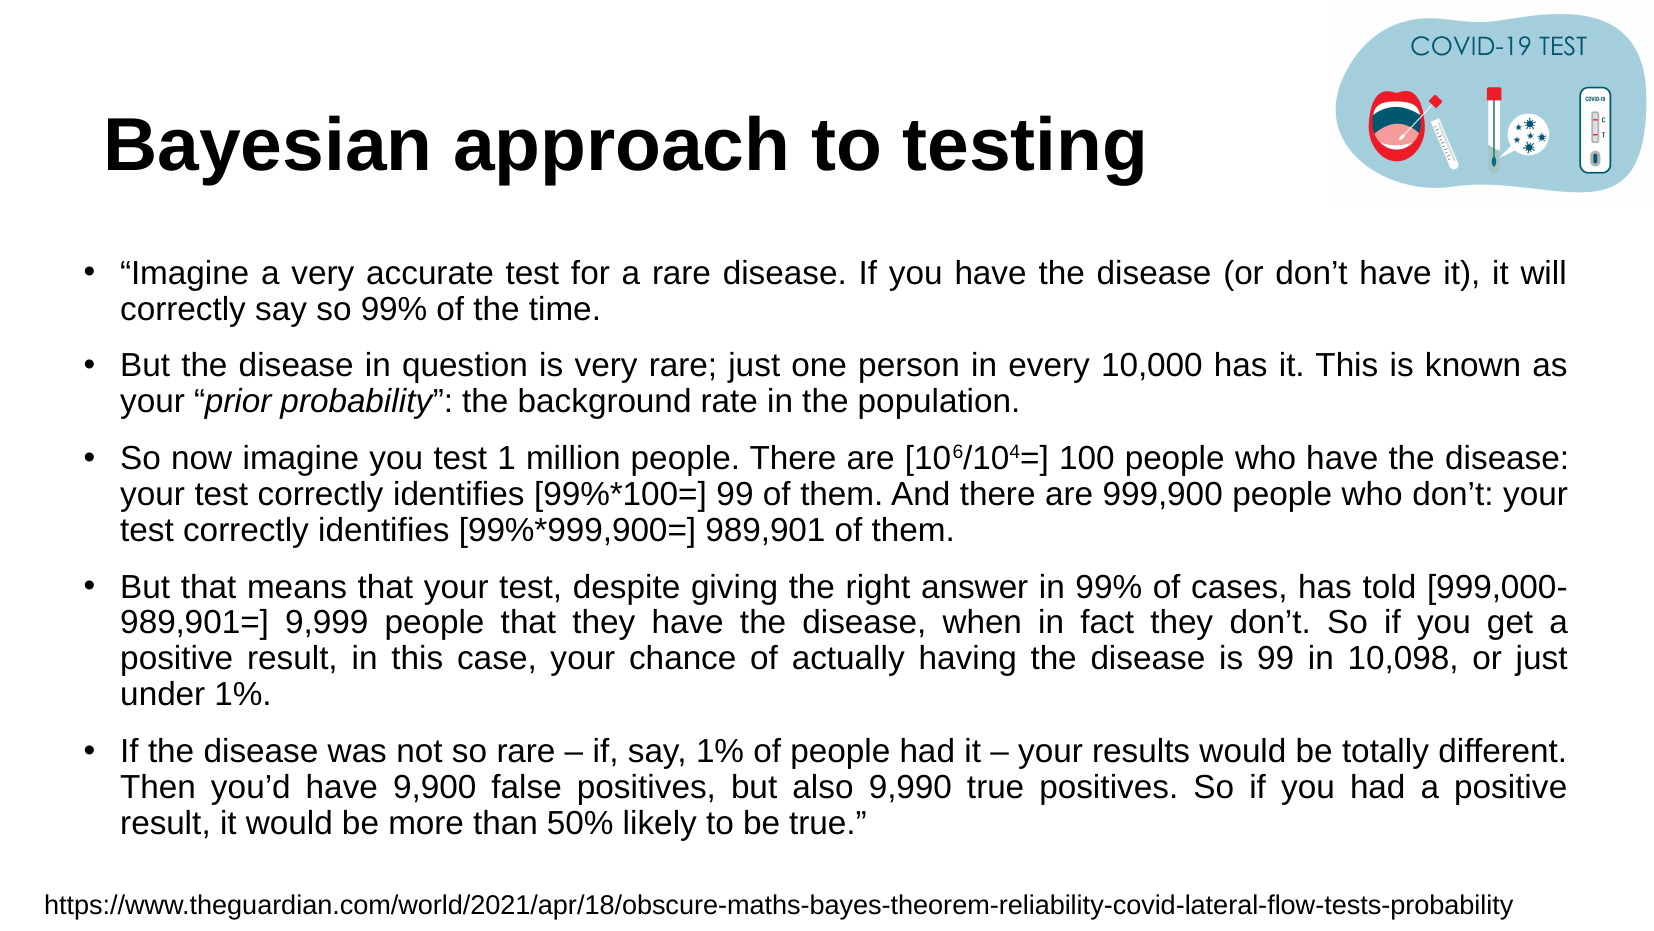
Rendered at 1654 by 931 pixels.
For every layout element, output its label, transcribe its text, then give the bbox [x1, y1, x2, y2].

picture [1582, 89, 1609, 171]
text_box Bayesian approach to testing [88, 88, 1582, 271]
text_box “Imagine a very accurate test for a rare disease. If you have the disease (or don’t have it), it will correctly say so 99% of the time. But the disease in question is very rare; just one person in every 10,000 has it. This is known as your “prior probability”: the background rate in the population. So now imagine you test 1 million people. There are [106/104=] 100 people who have the disease: your test correctly identifies [99%*100=] 99 of them. And there are 999,900 people who don’t: your test correctly identifies [99%*999,900=] 989,901 of them. But that means that your test, despite giving the right answer in 99% of cases, has told [999,000-989,901=] 9,999 people that they have the disease, when in fact they don’t. So if you get a positive result, in this case, your chance of actually having the disease is 99 in 10,098, or just under 1%. If the disease was not so rare – if, say, 1% of people had it – your results would be totally different. Then you’d have 9,900 false positives, but also 9,990 true positives. So if you had a positive result, it would be more than 50% likely to be true.” [82, 206, 1570, 891]
text_box https://www.theguardian.com/world/2021/apr/18/obscure-maths-bayes-theorem-reliability-covid-lateral-flow-tests-probability [29, 879, 1569, 925]
picture [1328, 0, 1654, 207]
